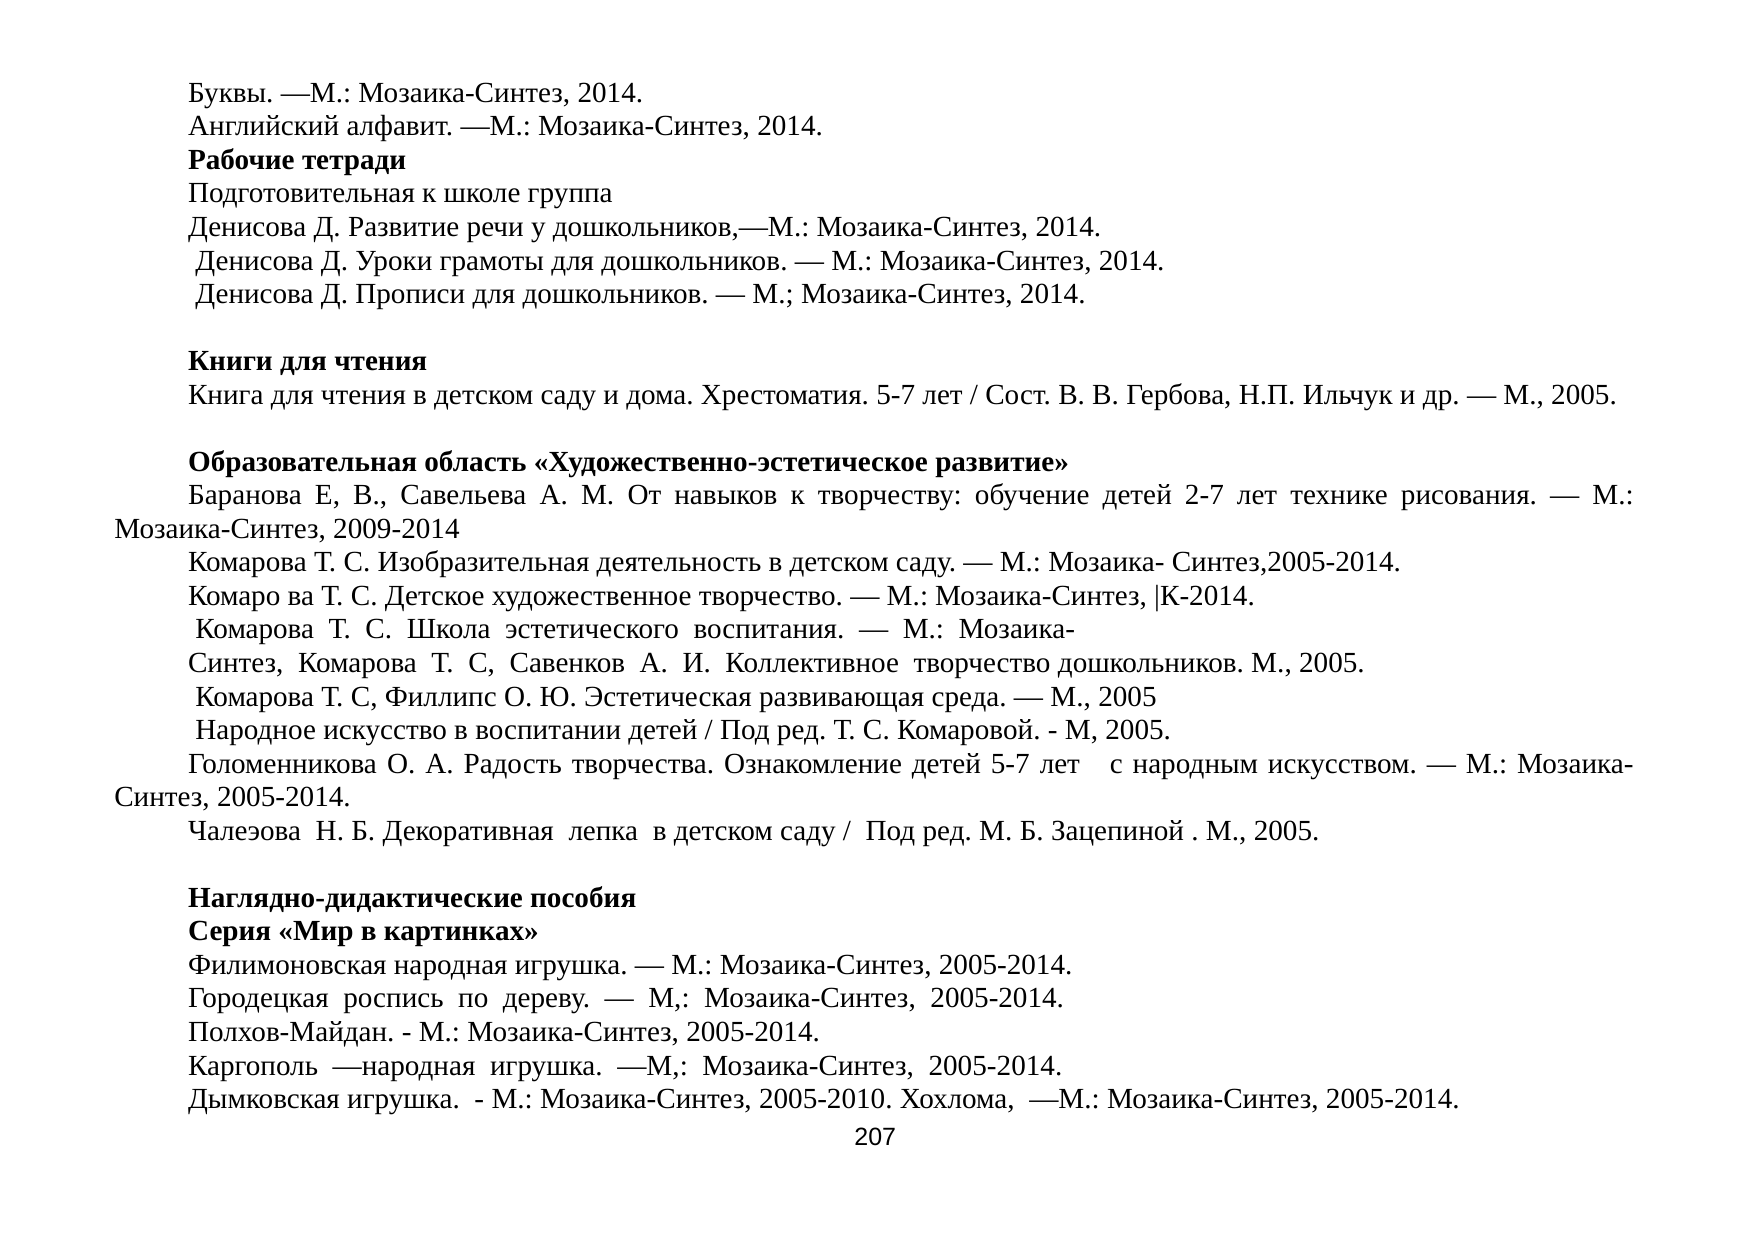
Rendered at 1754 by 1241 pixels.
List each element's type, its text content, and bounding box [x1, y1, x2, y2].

text Денисова Д. Развитие речи у дошкольников,—М.: Мозаика-Синтез, 2014. [114, 209, 1636, 243]
text Книги для чтения [114, 343, 1636, 377]
text Голоменникова О. А. Радость творчества. Ознакомление детей 5-7 лет с народным искусством. — М.: Мозаика-Синтез, 2005-2014. [114, 746, 1636, 813]
text Баранова Е, В., Савельева А. М. От навыков к творчеству: обучение детей 2-7 лет технике рисования. — М.: Мозаика-Синтез, 2009-2014 [114, 477, 1636, 544]
text Народное искусство в воспитании детей / Под ред. Т. С. Комаровой. - М, 2005. [114, 712, 1636, 746]
text Наглядно-дидактические пособия [114, 880, 1636, 913]
text Чалеэова Н. Б. Декоративная лепка в детском саду / Под ред. М. Б. Зацепиной . М., 2005. [114, 813, 1636, 846]
text Комарова Т. С. Школа эстетического воспитания. — М.: Мозаика- [114, 612, 1636, 645]
text Синтез, Комарова Т. С, Савенков А. И. Коллективное творчество дошкольников. М., 2005. [114, 645, 1636, 679]
text Английский алфавит. —М.: Мозаика-Синтез, 2014. [114, 108, 1636, 142]
text Рабочие тетради [114, 142, 1636, 176]
text Комарова Т. С, Филлипс О. Ю. Эстетическая развивающая среда. — М., 2005 [114, 679, 1636, 712]
text Комаро ва Т. С. Детское художественное творчество. — М.: Мозаика-Синтез, |К-2014. [114, 578, 1636, 612]
text Комарова Т. С. Изобразительная деятельность в детском саду. — М.: Мозаика- Синтез,2005-2014. [114, 544, 1636, 578]
text Серия «Мир в картинках» [114, 913, 1636, 947]
text Образовательная область «Художественно-эстетическое развитие» [114, 444, 1636, 477]
text Подготовительная к школе группа [114, 176, 1636, 209]
text Дымковская игрушка. - М.: Мозаика-Синтез, 2005-2010. Хохлома, —М.: Мозаика-Синтез, 2005-2014. [114, 1081, 1636, 1115]
text Денисова Д. Уроки грамоты для дошкольников. — М.: Мозаика-Синтез, 2014. [114, 243, 1636, 276]
text Буквы. —М.: Мозаика-Синтез, 2014. [114, 75, 1636, 108]
text Филимоновская народная игрушка. — М.: Мозаика-Синтез, 2005-2014. [114, 947, 1636, 981]
text Каргополь —народная игрушка. —М,: Мозаика-Синтез, 2005-2014. [114, 1048, 1636, 1081]
text Книга для чтения в детском саду и дома. Хрестоматия. 5-7 лет / Сост. В. В. Гербова, Н.П. Ильчук и др. — М., 2005. [114, 377, 1636, 410]
text Полхов-Майдан. - М.: Мозаика-Синтез, 2005-2014. [114, 1014, 1636, 1048]
text Городецкая роспись по дереву. — М,: Мозаика-Синтез, 2005-2014. [114, 981, 1636, 1014]
text Денисова Д. Прописи для дошкольников. — М.; Мозаика-Синтез, 2014. [114, 276, 1636, 310]
